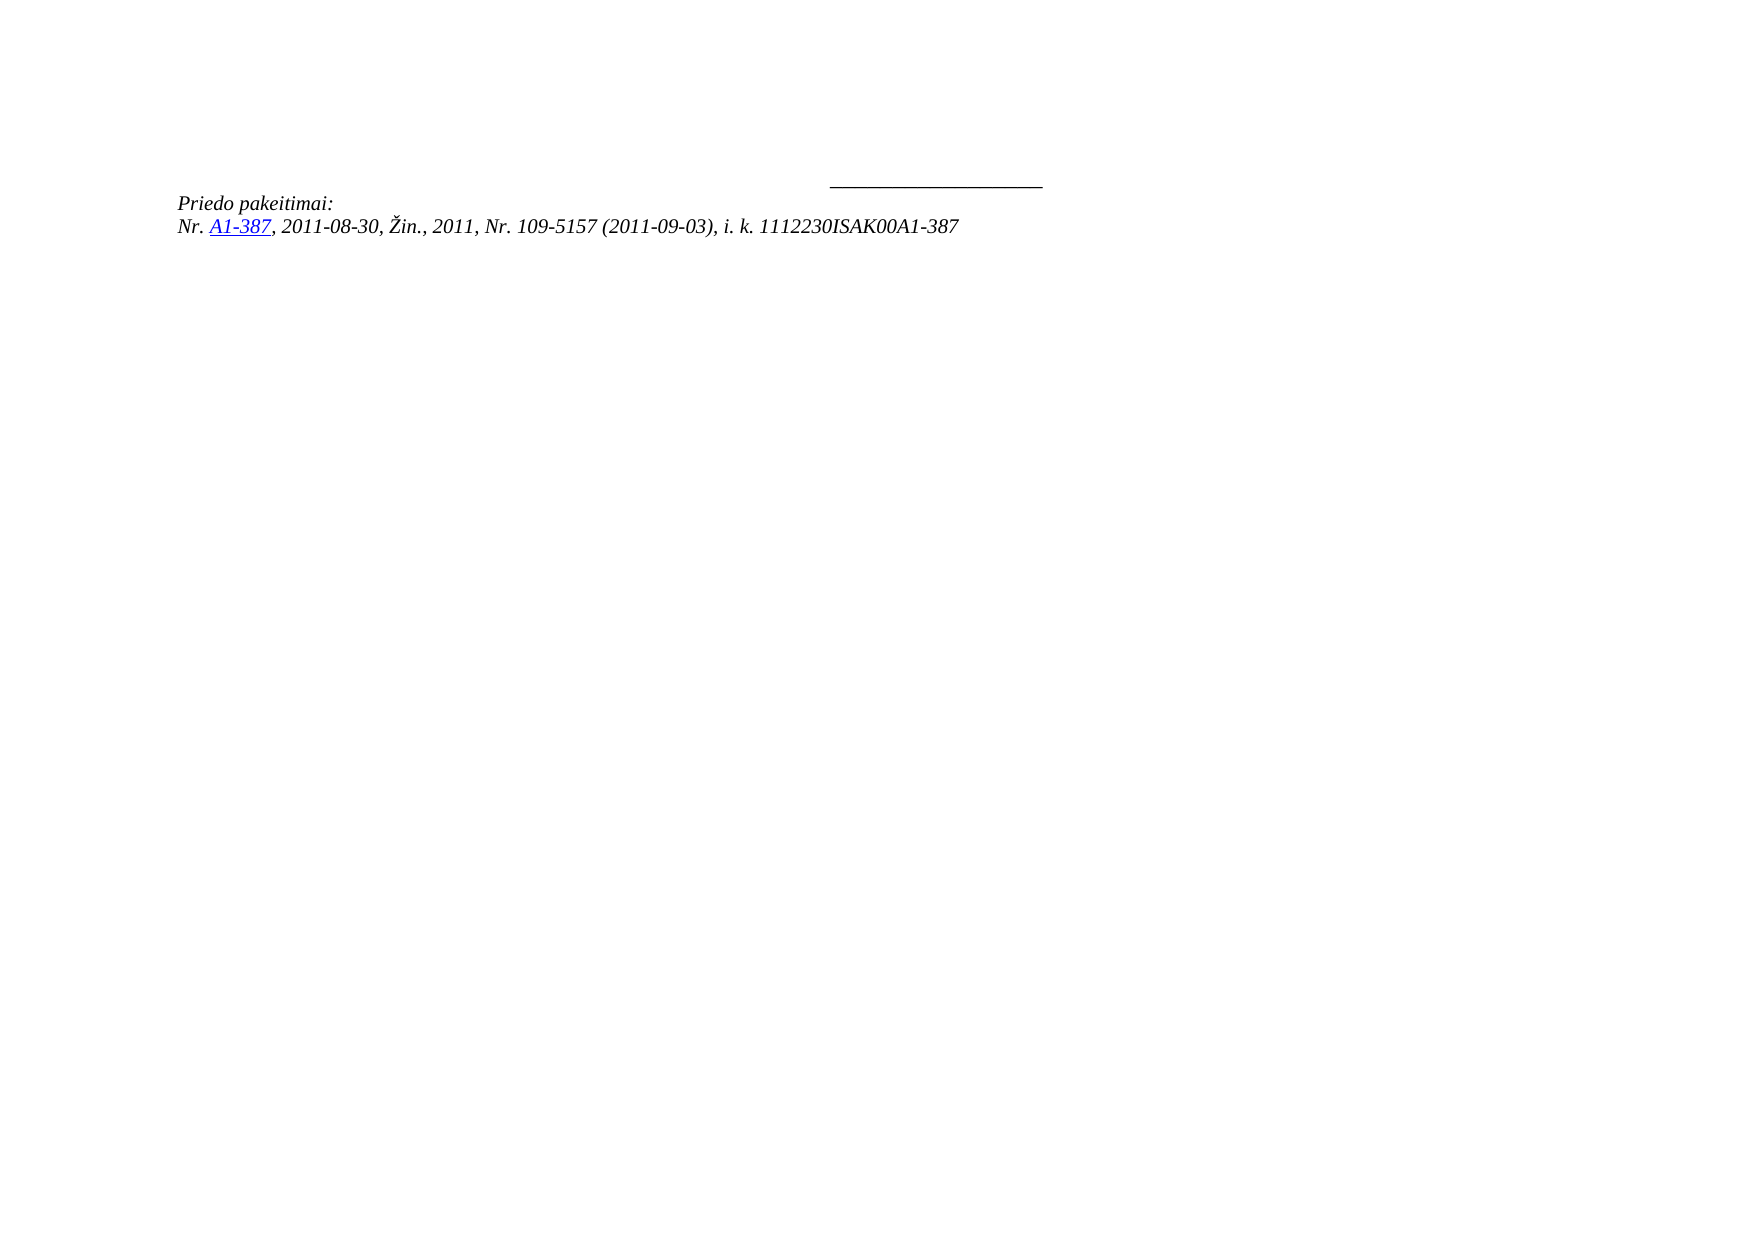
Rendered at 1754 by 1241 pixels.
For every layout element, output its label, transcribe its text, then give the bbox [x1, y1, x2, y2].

text Priedo pakeitimai: [177, 190, 1695, 214]
text _________________ [177, 162, 1695, 190]
text Nr. A1-387, 2011-08-30, Žin., 2011, Nr. 109-5157 (2011-09-03), i. k. 1112230ISAK00A1-387 [177, 214, 1695, 238]
